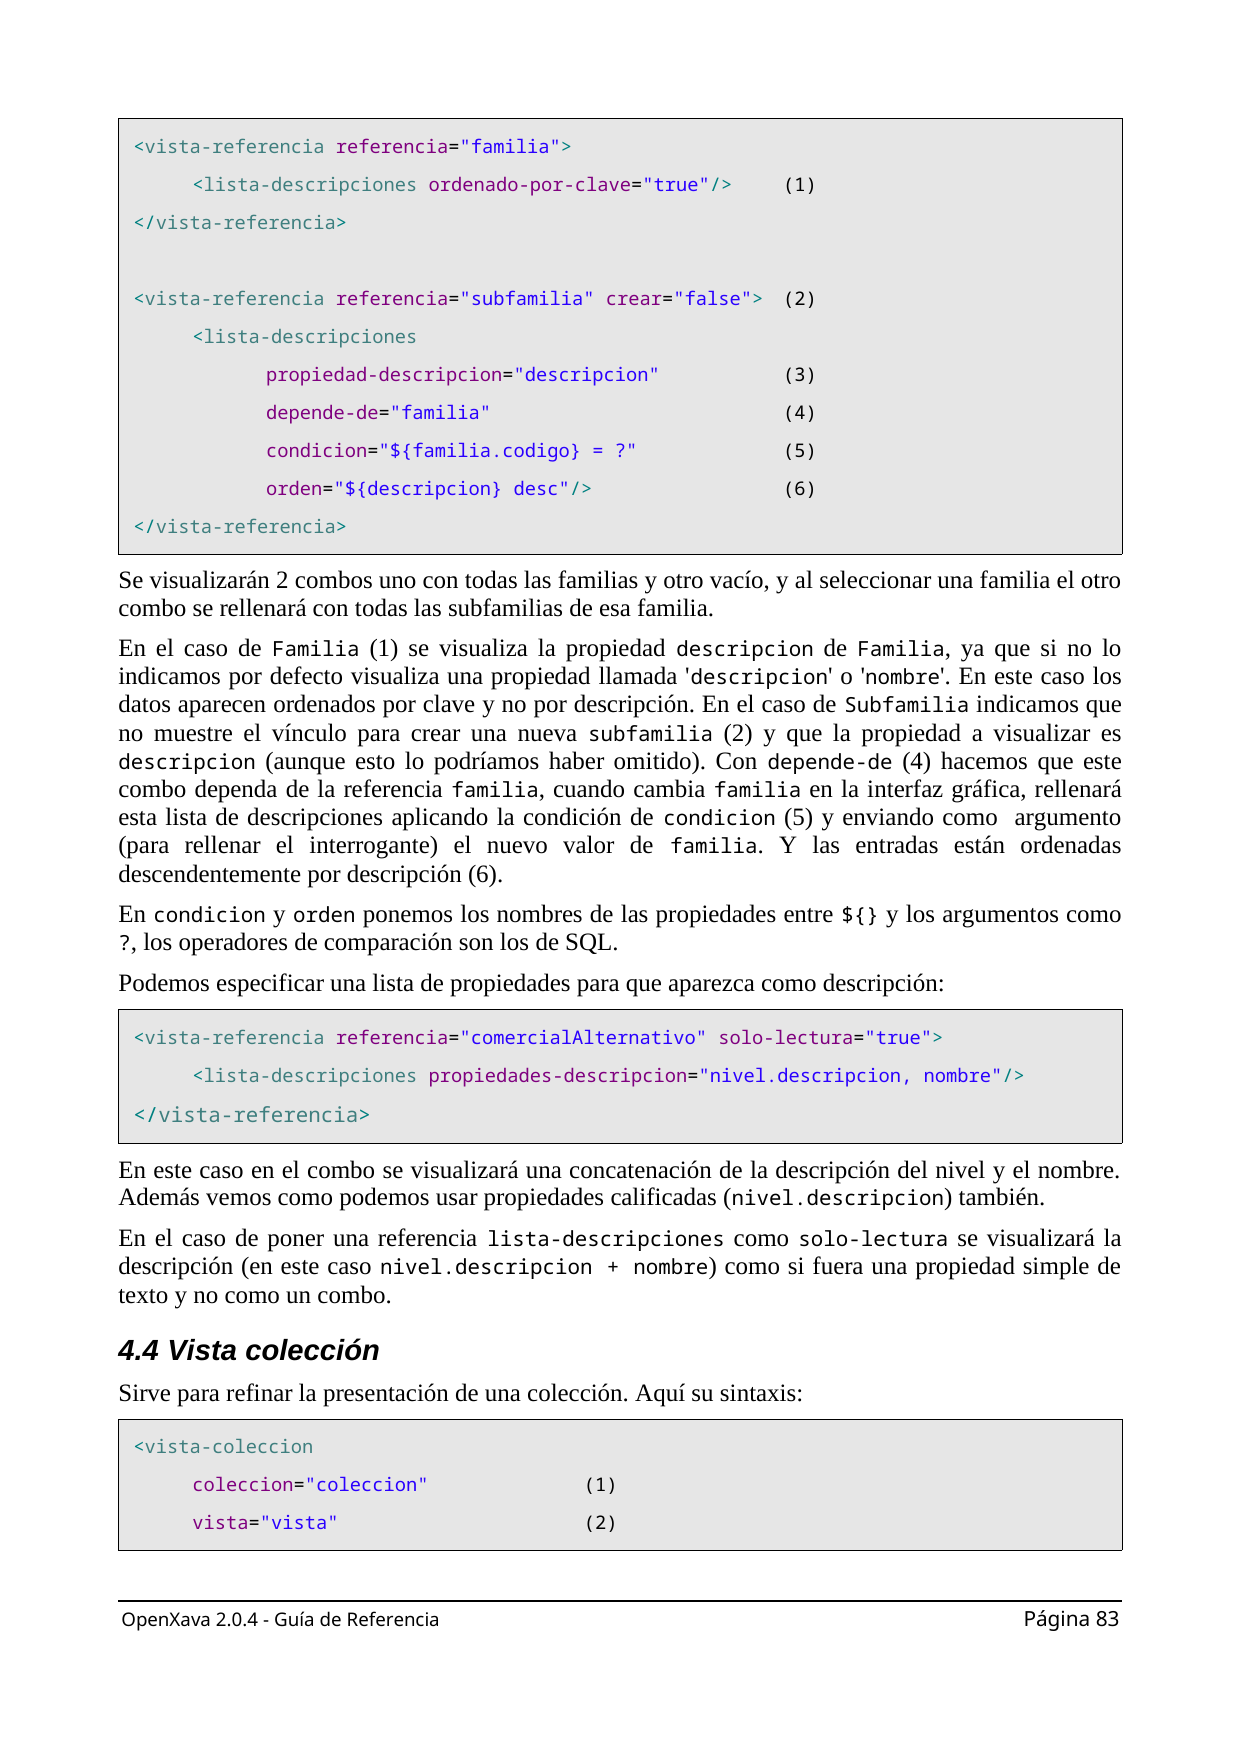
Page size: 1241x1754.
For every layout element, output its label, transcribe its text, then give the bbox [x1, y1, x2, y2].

text orden="${descripcion} desc"/> (6) [119, 460, 1122, 498]
text En el caso de Familia (1) se visualiza la propiedad descripcion de Familia, ya que si no lo indicamos por defecto visualiza una propiedad llamada 'descripcion' o 'nombre'. En este caso los datos aparecen ordenados por clave y no por descripción. En el caso de Subfamilia indicamos que no muestre el vínculo para crear una nueva subfamilia (2) y que la propiedad a visualizar es descripcion (aunque esto lo podríamos haber omitido). Con depende-de (4) hacemos que este combo dependa de la referencia familia, cuando cambia familia en la interfaz gráfica, rellenará esta lista de descripciones aplicando la condición de condicion (5) y enviando como argumento (para rellenar el interrogante) el nuevo valor de familia. Y las entradas están ordenadas descendentemente por descripción (6). [118, 634, 1122, 888]
text vista="vista" (2) [119, 1495, 1122, 1550]
text <vista-referencia referencia="subfamilia" crear="false"> (2) [119, 270, 1122, 308]
text Sirve para refinar la presentación de una colección. Aquí su sintaxis: [118, 1379, 1122, 1406]
text depende-de="familia" (4) [119, 384, 1122, 422]
text </vista-referencia> [119, 498, 1122, 554]
text Se visualizarán 2 combos uno con todas las familias y otro vacío, y al seleccionar una familia el otro combo se rellenará con todas las subfamilias de esa familia. [118, 566, 1122, 622]
text </vista-referencia> [119, 1085, 1122, 1143]
text <vista-referencia referencia="familia"> [119, 119, 1122, 156]
text </vista-referencia> [119, 194, 1122, 232]
text coleccion="coleccion" (1) [119, 1457, 1122, 1495]
text condicion="${familia.codigo} = ?" (5) [119, 422, 1122, 460]
text En el caso de poner una referencia lista-descripciones como solo-lectura se visualizará la descripción (en este caso nivel.descripcion + nombre) como si fuera una propiedad simple de texto y no como un combo. [118, 1224, 1122, 1308]
text propiedad-descripcion="descripcion" (3) [119, 346, 1122, 384]
text En este caso en el combo se visualizará una concatenación de la descripción del nivel y el nombre. Además vemos como podemos usar propiedades calificadas (nivel.descripcion) también. [118, 1156, 1122, 1212]
text <vista-referencia referencia="comercialAlternativo" solo-lectura="true"> [119, 1010, 1122, 1047]
subtitle Vista colección [118, 1333, 1122, 1366]
text <lista-descripciones propiedades-descripcion="nivel.descripcion, nombre"/> [119, 1047, 1122, 1085]
text <vista-coleccion [119, 1420, 1122, 1457]
text <lista-descripciones [119, 308, 1122, 346]
text <lista-descripciones ordenado-por-clave="true"/> (1) [119, 156, 1122, 194]
text Podemos especificar una lista de propiedades para que aparezca como descripción: [118, 969, 1122, 997]
text En condicion y orden ponemos los nombres de las propiedades entre ${} y los argumentos como ?, los operadores de comparación son los de SQL. [118, 900, 1122, 957]
